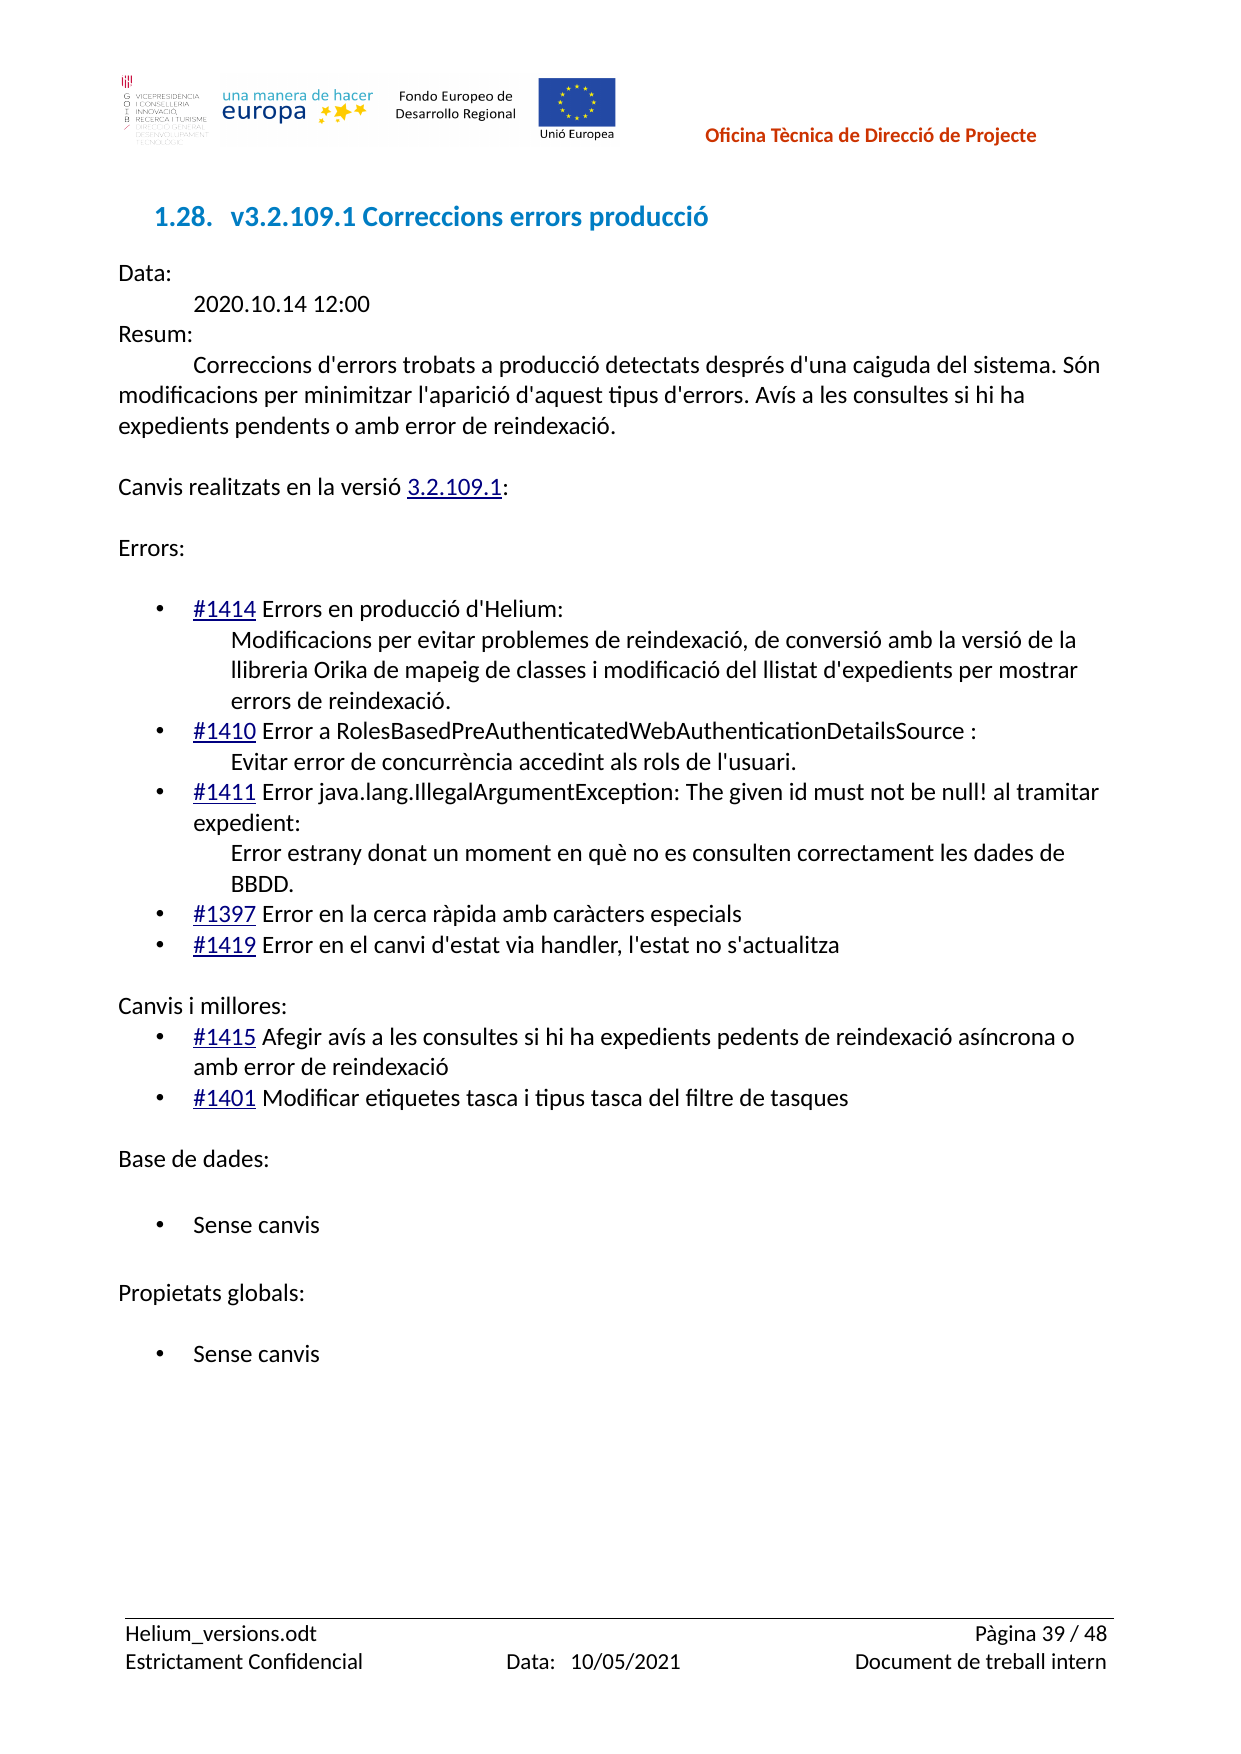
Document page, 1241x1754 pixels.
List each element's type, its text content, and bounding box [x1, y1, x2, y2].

list Error estrany donat un moment en què no es consulten correctament les dades de BBDD. [193, 837, 1122, 898]
text Propietats globals: [118, 1277, 1122, 1307]
text 2020.10.14 12:00 [118, 288, 1122, 319]
text Canvis i millores: [118, 990, 1122, 1021]
subtitle v3.2.109.1 Correccions errors producció [153, 198, 1122, 234]
list Sense canvis [156, 1210, 1122, 1240]
text Errors: [118, 532, 1122, 563]
text Base de dades: [118, 1143, 1122, 1173]
text Canvis realitzats en la versió 3.2.109.1: [118, 471, 1122, 502]
picture [219, 73, 621, 147]
list #1411 Error java.lang.IllegalArgumentException: The given id must not be null! al tramitar expedient: [156, 776, 1122, 837]
text Resum: [118, 319, 1122, 349]
list #1419 Error en el canvi d'estat via handler, l'estat no s'actualitza [156, 929, 1122, 959]
text Data: [118, 258, 1122, 288]
list Evitar error de concurrència accedint als rols de l'usuari. [193, 746, 1122, 776]
list #1401 Modificar etiquetes tasca i tipus tasca del filtre de tasques [156, 1082, 1122, 1112]
list #1414 Errors en producció d'Helium: [156, 593, 1122, 624]
list #1415 Afegir avís a les consultes si hi ha expedients pedents de reindexació asíncrona o amb error de reindexació [156, 1021, 1122, 1082]
text Correccions d'errors trobats a producció detectats després d'una caiguda del sistema. Són modificacions per minimitzar l'aparició d'aquest tipus d'errors. Avís a les consultes si hi ha expedients pendents o amb error de reindexació. [118, 349, 1122, 441]
list #1410 Error a RolesBasedPreAuthenticatedWebAuthenticationDetailsSource : [156, 715, 1122, 746]
list Modificacions per evitar problemes de reindexació, de conversió amb la versió de la llibreria Orika de mapeig de classes i modificació del llistat d'expedients per mostrar errors de reindexació. [193, 624, 1122, 715]
picture [118, 73, 213, 147]
list Sense canvis [156, 1338, 1122, 1368]
list #1397 Error en la cerca ràpida amb caràcters especials [156, 898, 1122, 929]
